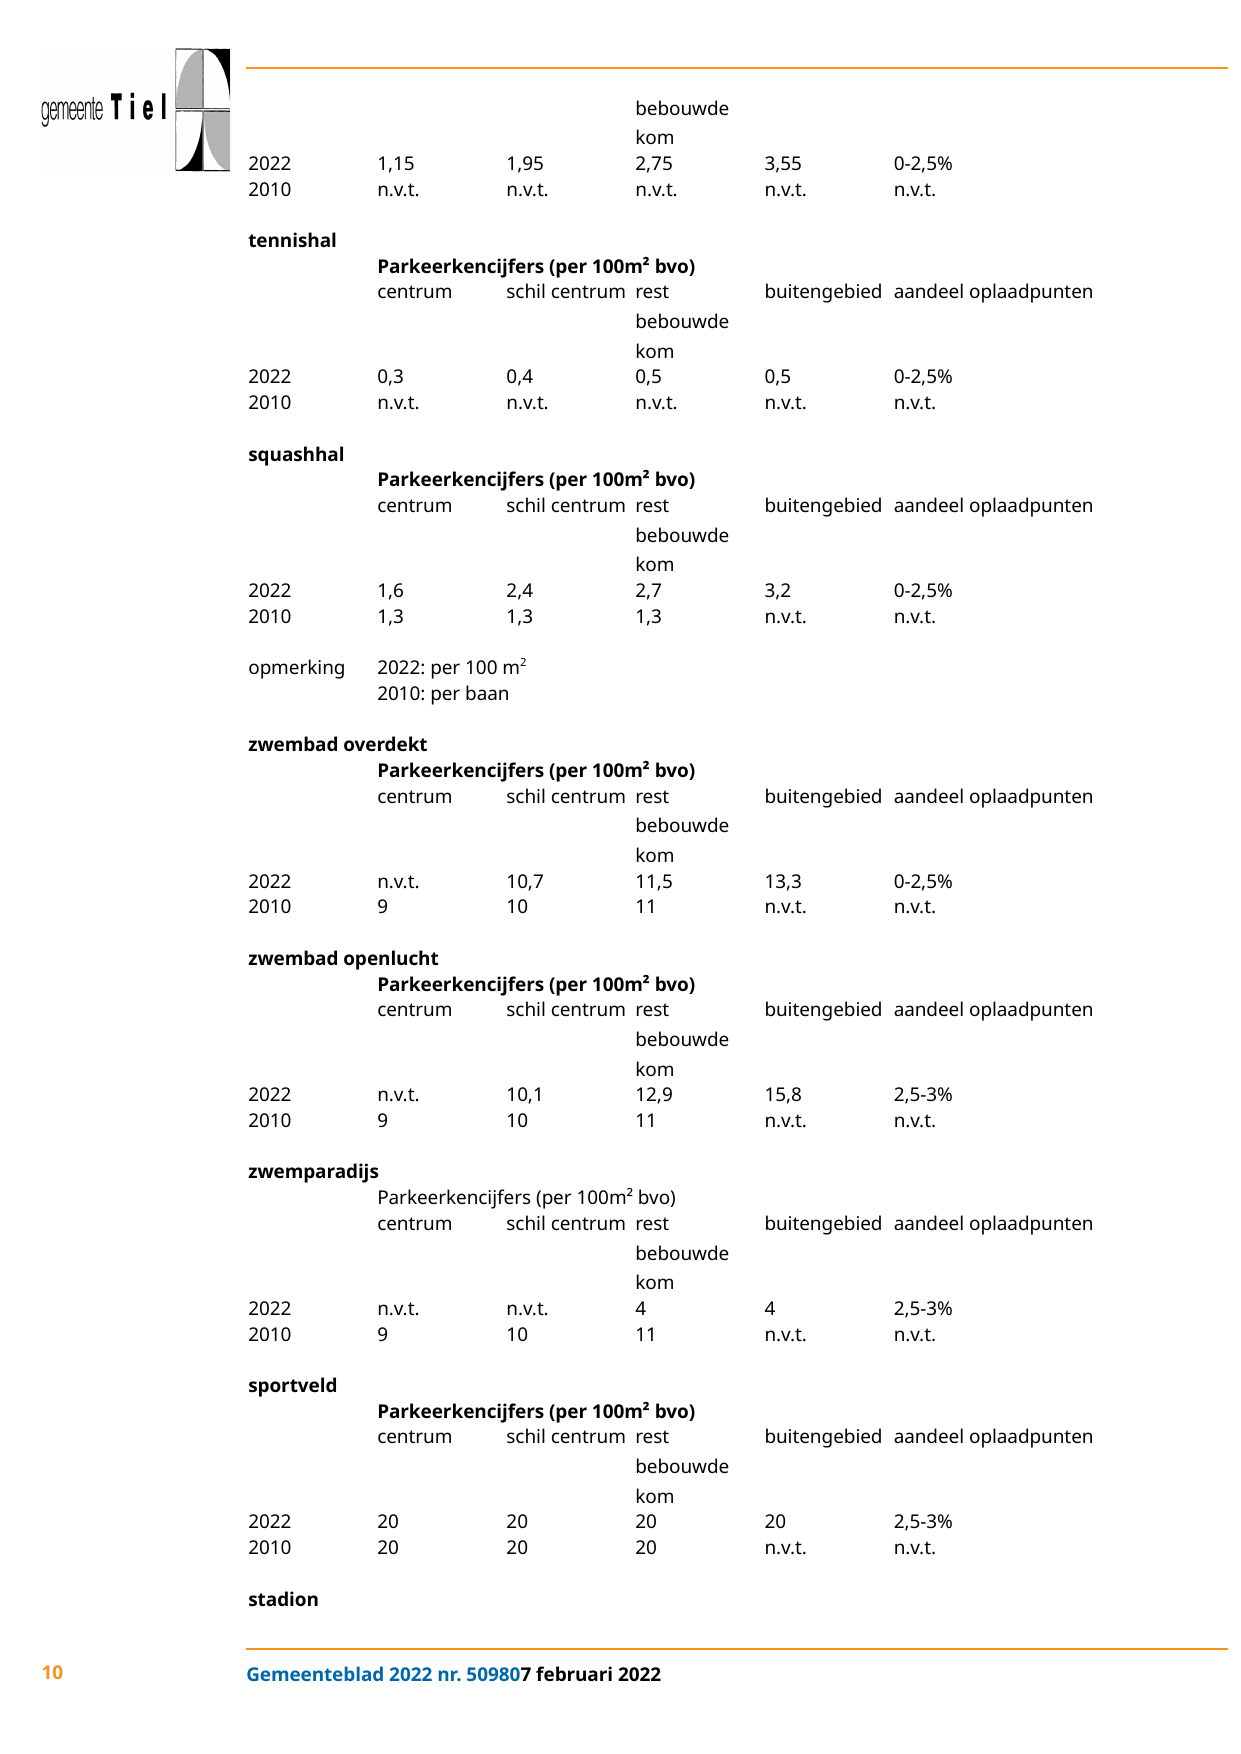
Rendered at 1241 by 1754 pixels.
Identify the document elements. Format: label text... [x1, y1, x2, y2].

table_cell [506, 1560, 635, 1586]
table_cell n.v.t. [764, 176, 893, 202]
table_cell 0,4 [506, 364, 635, 389]
table_cell [894, 680, 1022, 706]
table_cell [377, 95, 506, 150]
table_cell 2010 [248, 894, 377, 919]
table_cell n.v.t. [764, 1534, 893, 1560]
table_cell 9 [377, 894, 506, 919]
table_cell [248, 492, 377, 577]
table_cell n.v.t. [894, 389, 1022, 415]
table_cell [1023, 654, 1152, 680]
table_cell [635, 1560, 764, 1586]
table_cell [894, 1346, 1022, 1372]
table_cell Parkeerkencijfers (per 100m² bvo) [377, 253, 893, 279]
table_cell n.v.t. [894, 176, 1022, 202]
table_cell [377, 415, 506, 441]
table_cell 0-2,5% [894, 150, 1022, 176]
table_cell 20 [635, 1534, 764, 1560]
table_cell [506, 1346, 635, 1372]
table_cell sportveld [248, 1372, 377, 1398]
table_cell 1,15 [377, 150, 506, 176]
table_cell 2,5-3% [894, 1081, 1022, 1107]
table_cell [506, 919, 635, 945]
table_cell [506, 1133, 635, 1159]
table_cell 2,5-3% [894, 1509, 1022, 1534]
table_cell [894, 441, 1022, 467]
table_cell [248, 1184, 377, 1210]
table_cell [506, 629, 635, 654]
table_cell [506, 227, 635, 253]
table_cell 0-2,5% [894, 577, 1022, 603]
table_cell [377, 919, 506, 945]
table_cell centrum [377, 279, 506, 364]
table_cell [248, 415, 377, 441]
table_cell Parkeerkencijfers (per 100m² bvo) [377, 971, 893, 997]
table_cell [377, 202, 506, 227]
table_cell Parkeerkencijfers (per 100m² bvo) [377, 1184, 893, 1210]
table_cell 0,5 [635, 364, 764, 389]
table_cell aandeel oplaadpunten [894, 1424, 1152, 1508]
table_cell [377, 1346, 506, 1372]
table_cell [764, 1372, 893, 1398]
table_cell 2022 [248, 364, 377, 389]
table_cell centrum [377, 783, 506, 868]
table_cell [1023, 1372, 1152, 1398]
table_cell [1023, 1184, 1152, 1210]
table_cell [635, 919, 764, 945]
table_cell [764, 706, 893, 732]
table_cell buitengebied [764, 997, 893, 1081]
table_cell [506, 706, 635, 732]
table_cell [764, 919, 893, 945]
table_cell Parkeerkencijfers (per 100m² bvo) [377, 1398, 893, 1424]
table_cell 2022 [248, 868, 377, 894]
table_cell [377, 441, 506, 467]
table_cell [506, 95, 635, 150]
table_cell [764, 945, 893, 971]
table_cell opmerking [248, 654, 377, 680]
table_cell [635, 1586, 764, 1611]
table_cell [635, 629, 764, 654]
table_cell buitengebied [764, 279, 893, 364]
table_cell rest bebouwde kom [635, 783, 764, 868]
table_cell 3,55 [764, 150, 893, 176]
table_cell [894, 1398, 1022, 1424]
table_cell [764, 441, 893, 467]
table_cell [894, 1560, 1022, 1586]
table_cell 2010 [248, 1321, 377, 1346]
table_cell [635, 680, 764, 706]
table_cell 10 [506, 1107, 635, 1133]
table_cell [764, 732, 893, 757]
table_cell [764, 1133, 893, 1159]
table_cell [1023, 467, 1152, 492]
table_cell [764, 227, 893, 253]
table_cell [1023, 150, 1152, 176]
table_cell [894, 1586, 1022, 1611]
table_cell [635, 1133, 764, 1159]
table_cell [248, 1133, 377, 1159]
table_cell [894, 654, 1022, 680]
table_cell [248, 202, 377, 227]
picture [41, 47, 231, 172]
table_cell [1023, 364, 1152, 389]
table_cell n.v.t. [764, 1107, 893, 1133]
table_cell [635, 654, 764, 680]
table_cell 1,3 [635, 603, 764, 629]
table_cell 20 [377, 1509, 506, 1534]
table_cell [506, 1159, 635, 1184]
table_cell [377, 706, 506, 732]
table_cell schil centrum [506, 1210, 635, 1295]
table_cell [1023, 1107, 1152, 1133]
table_cell [248, 1398, 377, 1424]
table_cell 2022 [248, 577, 377, 603]
table_cell [635, 1346, 764, 1372]
table_cell 2010 [248, 1107, 377, 1133]
table_cell [248, 95, 377, 150]
table_cell [894, 706, 1022, 732]
table_cell 11 [635, 1107, 764, 1133]
table_cell buitengebied [764, 783, 893, 868]
table_cell rest bebouwde kom [635, 1210, 764, 1295]
table_cell 2022 [248, 1081, 377, 1107]
table_cell 2,7 [635, 577, 764, 603]
table_cell rest bebouwde kom [635, 1424, 764, 1508]
table_cell schil centrum [506, 997, 635, 1081]
table_cell 11 [635, 1321, 764, 1346]
table_cell [894, 202, 1022, 227]
table_cell 10,7 [506, 868, 635, 894]
table_cell [635, 227, 764, 253]
table_cell [248, 680, 377, 706]
table_cell n.v.t. [377, 1295, 506, 1321]
table_cell [894, 415, 1022, 441]
table_cell [248, 253, 377, 279]
table_cell n.v.t. [764, 1321, 893, 1346]
table_cell Parkeerkencijfers (per 100m² bvo) [377, 757, 893, 783]
table_cell n.v.t. [894, 603, 1022, 629]
table_cell n.v.t. [894, 894, 1022, 919]
table_cell [506, 415, 635, 441]
table_cell 1,3 [377, 603, 506, 629]
table_cell [1023, 1534, 1152, 1560]
table_cell [1023, 629, 1152, 654]
table_cell 2,75 [635, 150, 764, 176]
table_cell [1023, 945, 1152, 971]
table_cell Parkeerkencijfers (per 100m² bvo) [377, 467, 893, 492]
table_cell [1023, 706, 1152, 732]
table_cell 13,3 [764, 868, 893, 894]
table_cell [764, 654, 893, 680]
table_cell schil centrum [506, 1424, 635, 1508]
table_cell 0,5 [764, 364, 893, 389]
table_cell [1023, 1586, 1152, 1611]
table_cell [1023, 415, 1152, 441]
table_cell 20 [635, 1509, 764, 1534]
table_cell n.v.t. [764, 894, 893, 919]
table_cell aandeel oplaadpunten [894, 492, 1152, 577]
table_cell [1023, 389, 1152, 415]
table_cell [248, 1210, 377, 1295]
table_cell 2022 [248, 1509, 377, 1534]
table_cell [248, 757, 377, 783]
table_cell [1023, 971, 1152, 997]
table_cell 9 [377, 1107, 506, 1133]
table_cell n.v.t. [506, 389, 635, 415]
table_cell [248, 997, 377, 1081]
table_cell n.v.t. [506, 176, 635, 202]
table_cell 2022: per 100 m2 [377, 654, 635, 680]
table_cell [894, 919, 1022, 945]
table_cell 10,1 [506, 1081, 635, 1107]
table_cell [248, 467, 377, 492]
table_cell zwembad overdekt [248, 732, 506, 757]
table_cell 2010 [248, 1534, 377, 1560]
table_cell 1,3 [506, 603, 635, 629]
table_cell 10 [506, 894, 635, 919]
table_cell [894, 1159, 1022, 1184]
table_cell [635, 945, 764, 971]
table_cell 20 [764, 1509, 893, 1534]
table_cell 4 [635, 1295, 764, 1321]
table_cell [894, 1372, 1022, 1398]
table_cell 20 [377, 1534, 506, 1560]
table_cell 12,9 [635, 1081, 764, 1107]
table_cell n.v.t. [894, 1321, 1022, 1346]
table_cell [764, 95, 893, 150]
table_cell [1023, 1081, 1152, 1107]
table_cell [635, 706, 764, 732]
table_cell [506, 441, 635, 467]
table_cell 2010 [248, 603, 377, 629]
table_cell [1023, 1398, 1152, 1424]
table_cell [248, 1560, 377, 1586]
table_cell 11 [635, 894, 764, 919]
table_cell [248, 1424, 377, 1508]
table_cell [1023, 1346, 1152, 1372]
table_cell rest bebouwde kom [635, 279, 764, 364]
table_cell aandeel oplaadpunten [894, 1210, 1152, 1295]
table_cell zwemparadijs [248, 1159, 506, 1184]
table_cell schil centrum [506, 783, 635, 868]
table_cell [1023, 868, 1152, 894]
table_cell [377, 1586, 506, 1611]
table_cell n.v.t. [377, 389, 506, 415]
table_cell [764, 202, 893, 227]
table_cell 1,95 [506, 150, 635, 176]
table_cell centrum [377, 1424, 506, 1508]
table_cell [248, 971, 377, 997]
table_cell [1023, 577, 1152, 603]
table_cell [1023, 441, 1152, 467]
table_cell [894, 1184, 1022, 1210]
table_cell [377, 1372, 506, 1398]
table_cell n.v.t. [506, 1295, 635, 1321]
table_cell [894, 1133, 1022, 1159]
table_cell n.v.t. [377, 1081, 506, 1107]
table_cell 4 [764, 1295, 893, 1321]
table_cell [506, 945, 635, 971]
table_cell [1023, 253, 1152, 279]
table_cell [894, 945, 1022, 971]
table_cell [635, 732, 764, 757]
table_cell rest bebouwde kom [635, 997, 764, 1081]
table_cell n.v.t. [377, 176, 506, 202]
table_cell tennishal [248, 227, 377, 253]
table_cell [377, 1560, 506, 1586]
table_cell [894, 757, 1022, 783]
table_cell n.v.t. [764, 389, 893, 415]
table_cell [506, 1372, 635, 1398]
table_cell 2,4 [506, 577, 635, 603]
table_cell [1023, 227, 1152, 253]
table_cell 2022 [248, 1295, 377, 1321]
table_cell zwembad openlucht [248, 945, 506, 971]
table_cell 9 [377, 1321, 506, 1346]
table_cell [635, 1372, 764, 1398]
table_cell [894, 629, 1022, 654]
table_cell buitengebied [764, 492, 893, 577]
table_cell 2010 [248, 176, 377, 202]
table_cell [764, 1586, 893, 1611]
table_cell [1023, 1509, 1152, 1534]
table_cell schil centrum [506, 492, 635, 577]
table_cell schil centrum [506, 279, 635, 364]
table_cell [894, 732, 1022, 757]
table_cell n.v.t. [764, 603, 893, 629]
table_cell [248, 1346, 377, 1372]
table_cell centrum [377, 997, 506, 1081]
table_cell [1023, 894, 1152, 919]
table_cell buitengebied [764, 1210, 893, 1295]
table_cell [1023, 732, 1152, 757]
table_cell [248, 919, 377, 945]
table_cell aandeel oplaadpunten [894, 279, 1152, 364]
table_cell [635, 441, 764, 467]
table_cell n.v.t. [377, 868, 506, 894]
table_cell 0,3 [377, 364, 506, 389]
table_cell [248, 706, 377, 732]
table_cell [1023, 1295, 1152, 1321]
table_cell [1023, 1133, 1152, 1159]
table_cell [248, 629, 377, 654]
table_cell 15,8 [764, 1081, 893, 1107]
table_cell 3,2 [764, 577, 893, 603]
table_cell [1023, 176, 1152, 202]
table_cell aandeel oplaadpunten [894, 783, 1152, 868]
table_cell aandeel oplaadpunten [894, 997, 1152, 1081]
table_cell [1023, 919, 1152, 945]
table_cell [635, 415, 764, 441]
table_cell [764, 629, 893, 654]
table_cell 2022 [248, 150, 377, 176]
table_cell [1023, 1159, 1152, 1184]
table_cell n.v.t. [635, 389, 764, 415]
table_cell stadion [248, 1586, 377, 1611]
table_cell [764, 415, 893, 441]
table_cell 2010 [248, 389, 377, 415]
table_cell [1023, 1321, 1152, 1346]
table_cell 20 [506, 1509, 635, 1534]
table_cell [248, 279, 377, 364]
table_cell [894, 227, 1022, 253]
table_cell [506, 732, 635, 757]
table_cell [1023, 1560, 1152, 1586]
table_cell [894, 95, 1152, 150]
table_cell [506, 1586, 635, 1611]
table_cell [377, 227, 506, 253]
table_cell 0-2,5% [894, 868, 1022, 894]
table_cell centrum [377, 492, 506, 577]
table_cell 2010: per baan [377, 680, 635, 706]
table_cell [377, 629, 506, 654]
table_cell 2,5-3% [894, 1295, 1022, 1321]
table_cell [764, 1560, 893, 1586]
table_cell 20 [506, 1534, 635, 1560]
table_cell [1023, 757, 1152, 783]
table_cell n.v.t. [894, 1107, 1022, 1133]
table_cell buitengebied [764, 1424, 893, 1508]
table_cell rest bebouwde kom [635, 492, 764, 577]
table_cell 0-2,5% [894, 364, 1022, 389]
table_cell [764, 1346, 893, 1372]
table_cell squashhal [248, 441, 377, 467]
table_cell [764, 680, 893, 706]
table_cell [248, 783, 377, 868]
table_cell [1023, 680, 1152, 706]
table_cell [894, 467, 1022, 492]
table_cell n.v.t. [635, 176, 764, 202]
table_cell [1023, 603, 1152, 629]
table_cell [764, 1159, 893, 1184]
table_cell [635, 202, 764, 227]
table_cell [635, 1159, 764, 1184]
table_cell [894, 253, 1022, 279]
table_cell n.v.t. [894, 1534, 1022, 1560]
table_cell 10 [506, 1321, 635, 1346]
table_cell [894, 971, 1022, 997]
table_cell 1,6 [377, 577, 506, 603]
table_cell [377, 1133, 506, 1159]
table_cell centrum [377, 1210, 506, 1295]
table_cell [506, 202, 635, 227]
table_cell 11,5 [635, 868, 764, 894]
table_cell bebouwde kom [635, 95, 764, 150]
table_cell [1023, 202, 1152, 227]
